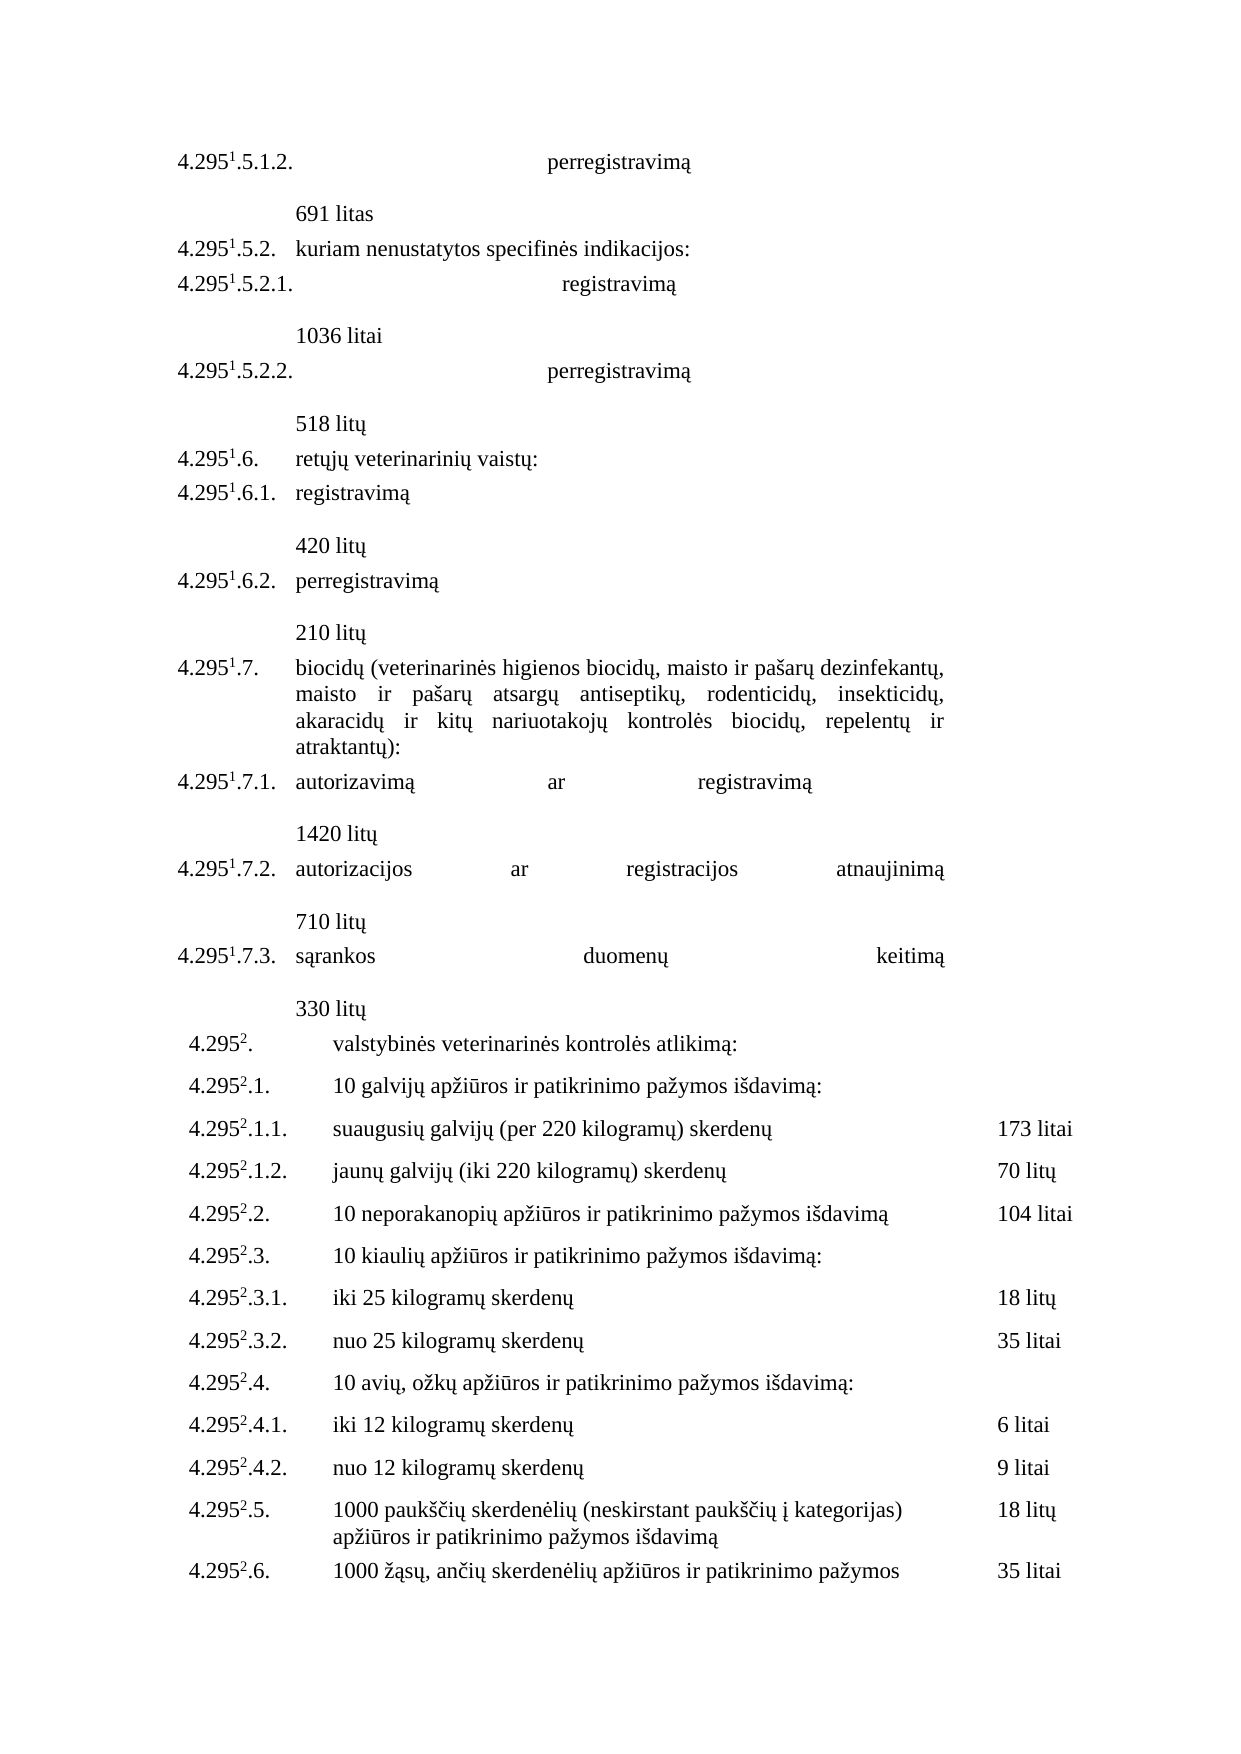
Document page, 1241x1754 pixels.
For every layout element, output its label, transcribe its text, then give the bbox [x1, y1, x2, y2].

table_cell 4.2952.1.1. [177, 1115, 321, 1157]
table_cell [986, 1073, 1148, 1115]
table_cell iki 12 kilogramų skerdenų [321, 1412, 986, 1454]
text 4.2951.6.1. registravimą 420 litų [177, 479, 945, 558]
text 4.2951.6. retųjų veterinarinių vaistų: [177, 444, 945, 471]
table_cell 4.2952.6. [177, 1558, 321, 1600]
table_cell iki 25 kilogramų skerdenų [321, 1284, 986, 1327]
table_cell 6 litai [986, 1412, 1148, 1454]
table_cell 10 galvijų apžiūros ir patikrinimo pažymos išdavimą: [321, 1073, 986, 1115]
table_cell 104 litai [986, 1200, 1148, 1242]
table_cell jaunų galvijų (iki 220 kilogramų) skerdenų [321, 1157, 986, 1199]
table_cell 10 neporakanopių apžiūros ir patikrinimo pažymos išdavimą [321, 1200, 986, 1242]
text 4.2951.7.3. sąrankos duomenų keitimą 330 litų [177, 943, 945, 1022]
table_cell 1000 žąsų, ančių skerdenėlių apžiūros ir patikrinimo pažymos [321, 1558, 986, 1600]
table_cell 1000 paukščių skerdenėlių (neskirstant paukščių į kategorijas) apžiūros ir patikrinimo pažymos išdavimą [321, 1496, 986, 1557]
table_cell 4.2952.5. [177, 1496, 321, 1557]
table_cell 18 litų [986, 1284, 1148, 1327]
text 4.2951.5.2.2. perregistravimą 518 litų [177, 357, 945, 436]
table_cell 35 litai [986, 1327, 1148, 1369]
table_cell 70 litų [986, 1157, 1148, 1199]
table_cell 4.2952.4.2. [177, 1454, 321, 1496]
table_cell 4.2952.3.2. [177, 1327, 321, 1369]
text 4.2951.6.2. perregistravimą 210 litų [177, 567, 945, 646]
table_cell [986, 1242, 1148, 1284]
table_cell 18 litų [986, 1496, 1148, 1557]
table_cell 10 kiaulių apžiūros ir patikrinimo pažymos išdavimą: [321, 1242, 986, 1284]
table_cell 4.2952.1. [177, 1073, 321, 1115]
table_cell [986, 1369, 1148, 1412]
table_header [986, 1030, 1148, 1072]
table_cell 4.2952.4. [177, 1369, 321, 1412]
text 4.2951.7. biocidų (veterinarinės higienos biocidų, maisto ir pašarų dezinfekantų, maisto ir pašarų atsargų antiseptikų, rodenticidų, insekticidų, akaracidų ir kitų nariuotakojų kontrolės biocidų, repelentų ir atraktantų): [177, 654, 945, 759]
table_cell 9 litai [986, 1454, 1148, 1496]
table_cell suaugusių galvijų (per 220 kilogramų) skerdenų [321, 1115, 986, 1157]
text 4.2951.5.2. kuriam nenustatytos specifinės indikacijos: [177, 235, 945, 261]
text 4.2951.7.2. autorizacijos ar registracijos atnaujinimą 710 litų [177, 855, 945, 934]
table_cell nuo 25 kilogramų skerdenų [321, 1327, 986, 1369]
text 4.2951.5.1.2. perregistravimą 691 litas [177, 148, 945, 227]
table_header 4.2952. [177, 1030, 321, 1072]
table_cell 4.2952.3.1. [177, 1284, 321, 1327]
table_header valstybinės veterinarinės kontrolės atlikimą: [321, 1030, 986, 1072]
text 4.2951.7.1. autorizavimą ar registravimą 1420 litų [177, 768, 945, 847]
table_cell 4.2952.4.1. [177, 1412, 321, 1454]
table_cell 4.2952.2. [177, 1200, 321, 1242]
table_cell 35 litai [986, 1558, 1148, 1600]
table_cell nuo 12 kilogramų skerdenų [321, 1454, 986, 1496]
table_cell 173 litai [986, 1115, 1148, 1157]
table_cell 10 avių, ožkų apžiūros ir patikrinimo pažymos išdavimą: [321, 1369, 986, 1412]
table_cell 4.2952.3. [177, 1242, 321, 1284]
table_cell 4.2952.1.2. [177, 1157, 321, 1199]
text 4.2951.5.2.1. registravimą 1036 litai [177, 270, 945, 349]
